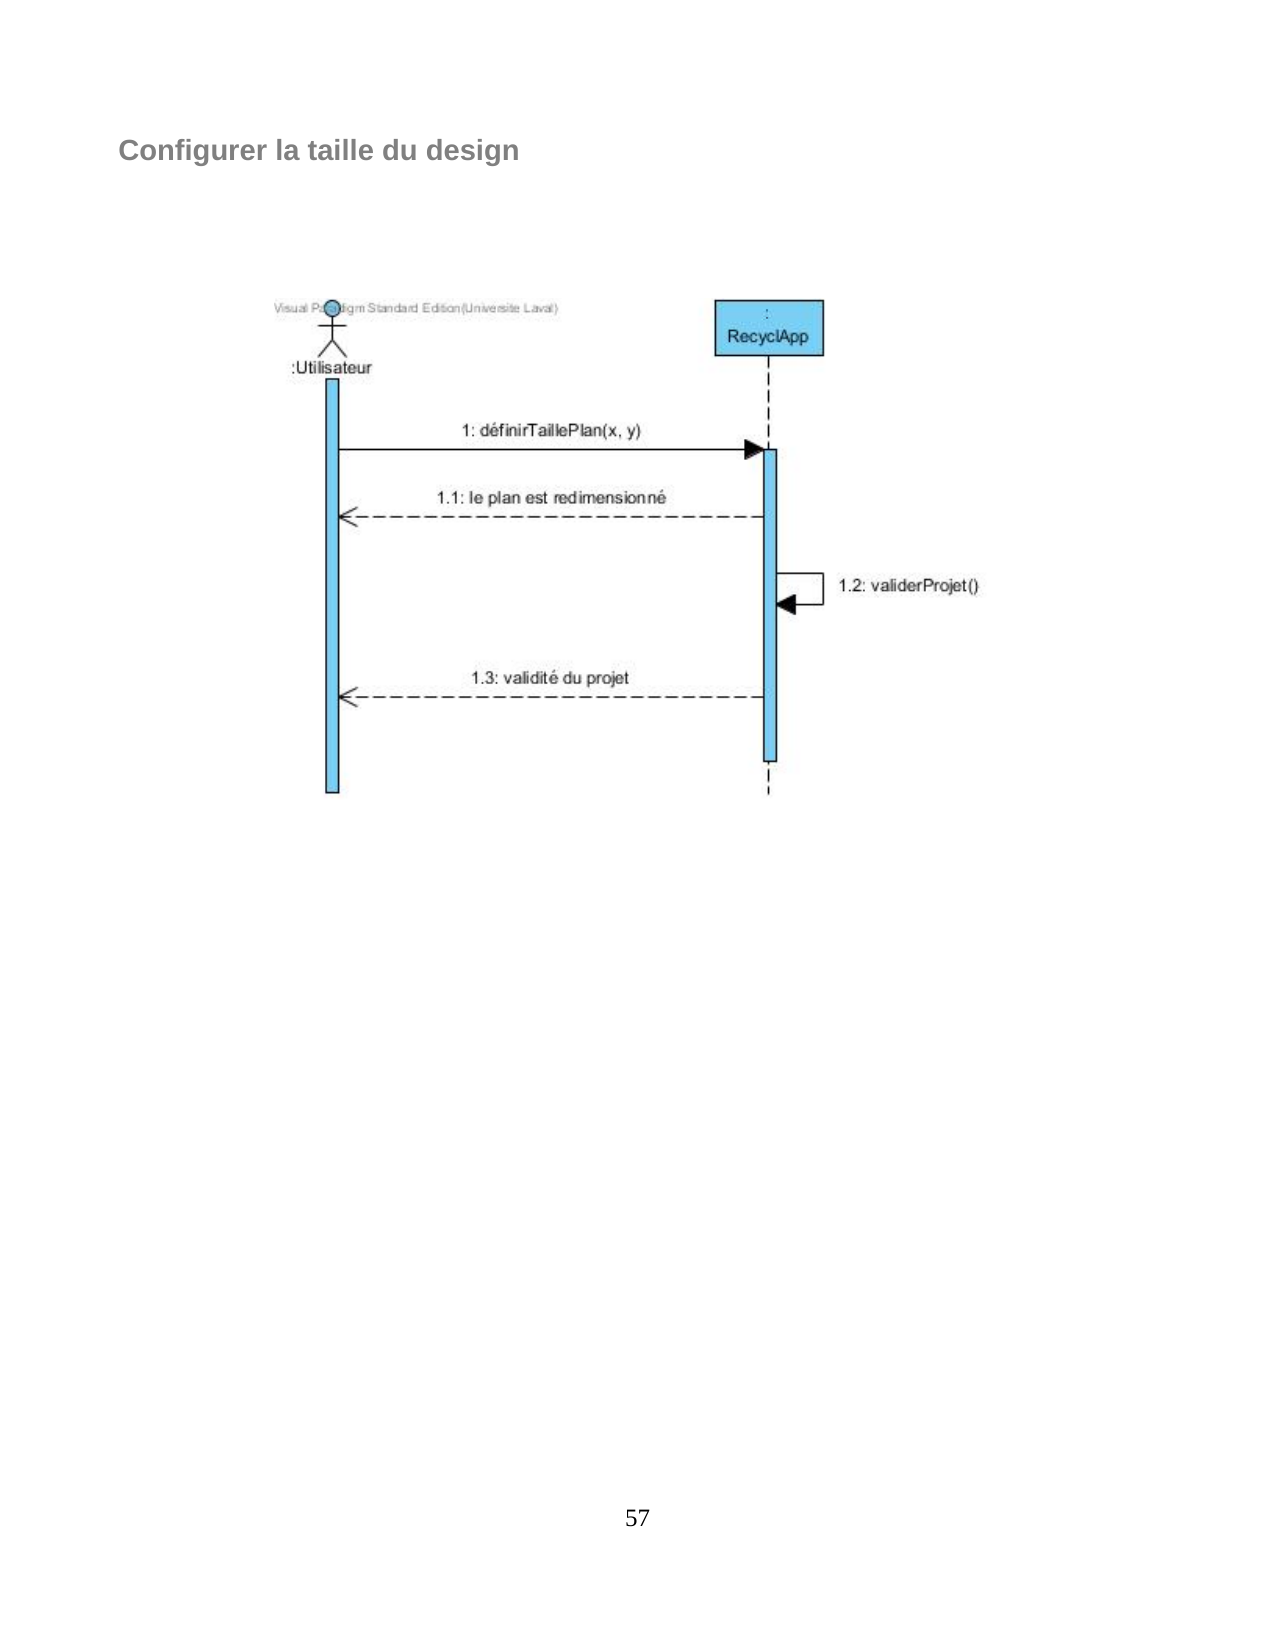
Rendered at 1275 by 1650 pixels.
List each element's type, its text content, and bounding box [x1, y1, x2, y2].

subtitle Configurer la taille du design [118, 133, 1157, 166]
picture [274, 298, 1001, 800]
